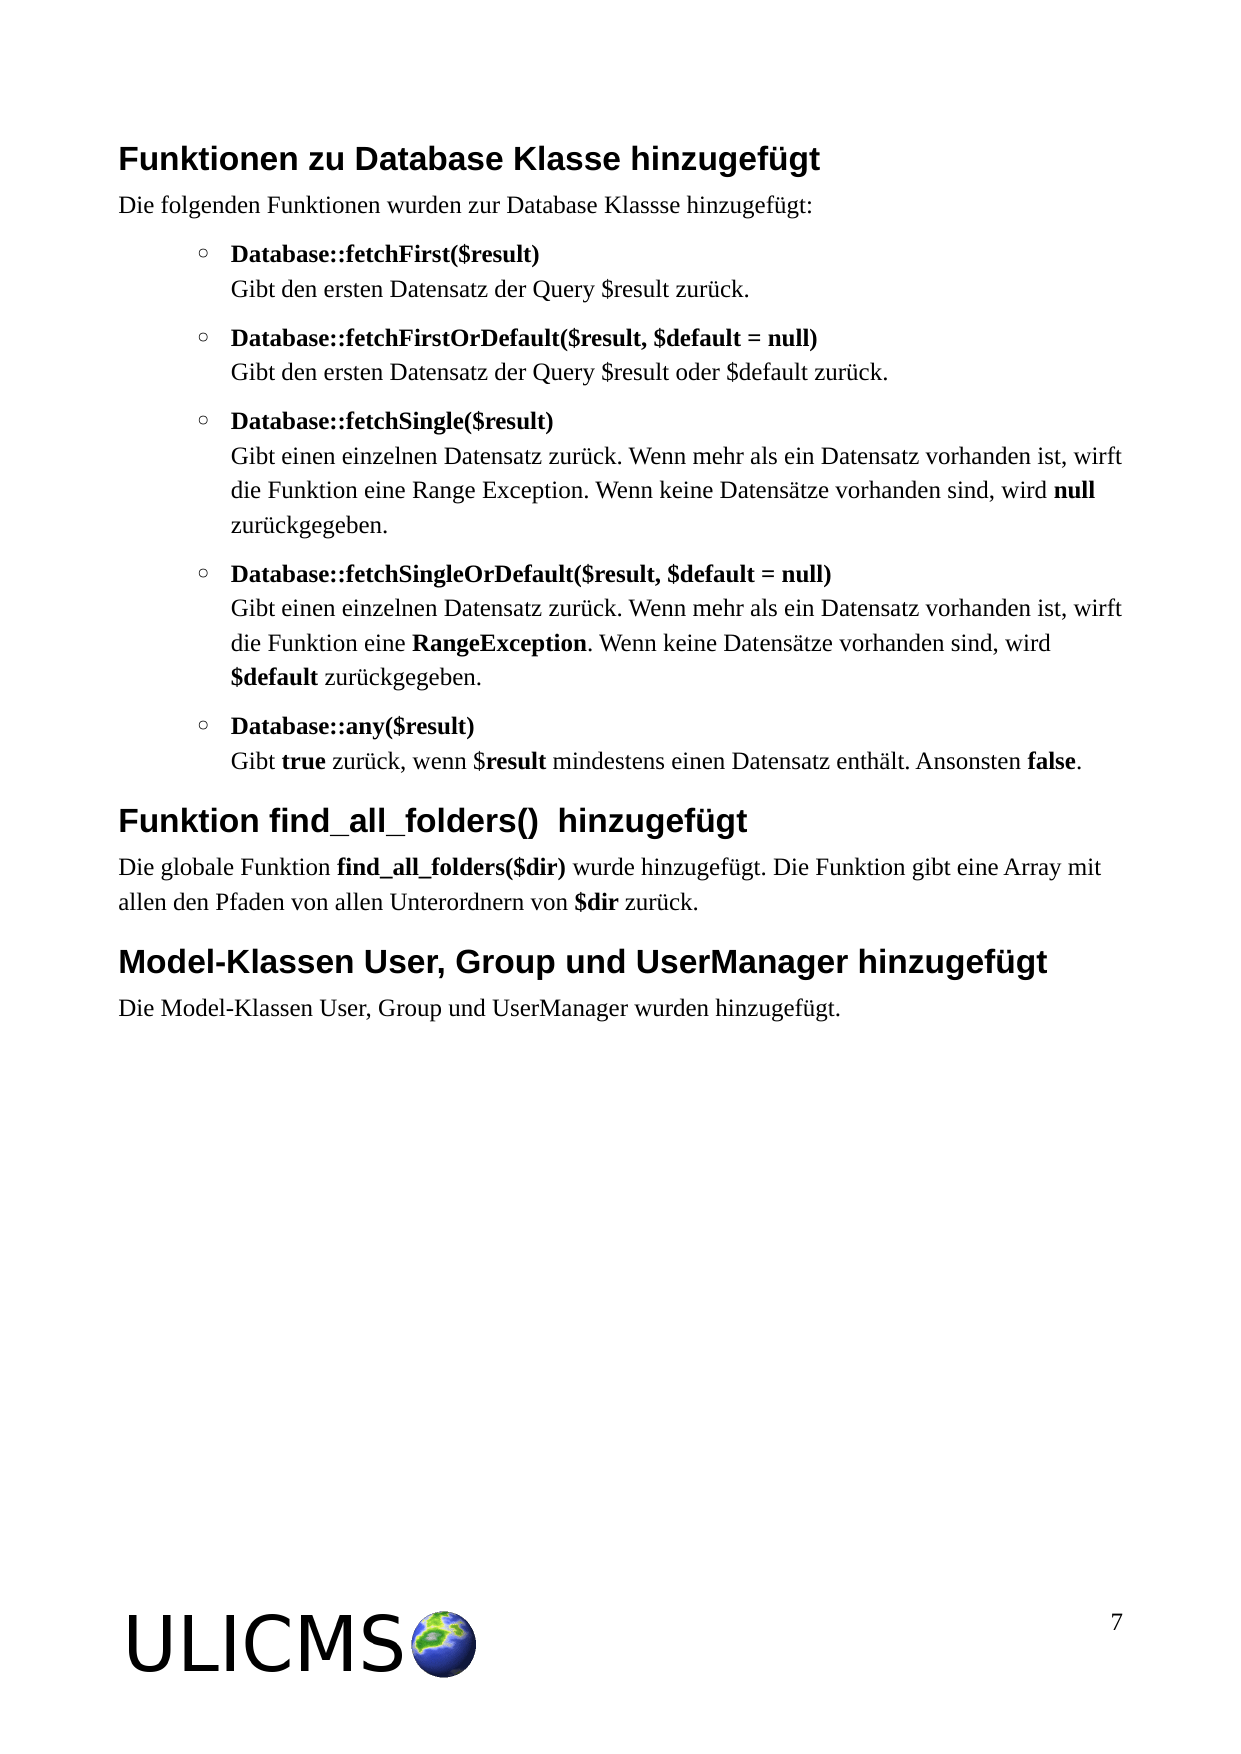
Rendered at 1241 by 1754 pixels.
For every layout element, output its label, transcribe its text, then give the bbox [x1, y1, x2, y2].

subtitle Model-Klassen User, Group und UserManager hinzugefügt [118, 942, 1123, 981]
list Database::fetchSingle($result) Gibt einen einzelnen Datensatz zurück. Wenn mehr als ein Datensatz vorhanden ist, wirft die Funktion eine Range Exception. Wenn keine Datensätze vorhanden sind, wird null zurückgegeben. [193, 406, 1123, 538]
subtitle Funktion find_all_folders() hinzugefügt [118, 801, 1123, 840]
text Die globale Funktion find_all_folders($dir) wurde hinzugefügt. Die Funktion gibt eine Array mit allen den Pfaden von allen Unterordnern von $dir zurück. [118, 852, 1123, 915]
list Database::fetchFirst($result) Gibt den ersten Datensatz der Query $result zurück. [193, 239, 1123, 302]
list Database::fetchFirstOrDefault($result, $default = null) Gibt den ersten Datensatz der Query $result oder $default zurück. [193, 323, 1123, 386]
list Database::any($result) Gibt true zurück, wenn $result mindestens einen Datensatz enthält. Ansonsten false. [193, 711, 1123, 774]
list Database::fetchSingleOrDefault($result, $default = null) Gibt einen einzelnen Datensatz zurück. Wenn mehr als ein Datensatz vorhanden ist, wirft die Funktion eine RangeException. Wenn keine Datensätze vorhanden sind, wird $default zurückgegeben. [193, 559, 1123, 691]
text Die folgenden Funktionen wurden zur Database Klassse hinzugefügt: [118, 190, 1123, 219]
text Die Model-Klassen User, Group und UserManager wurden hinzugefügt. [118, 993, 1123, 1022]
subtitle Funktionen zu Database Klasse hinzugefügt [118, 139, 1123, 178]
picture [118, 1607, 479, 1681]
